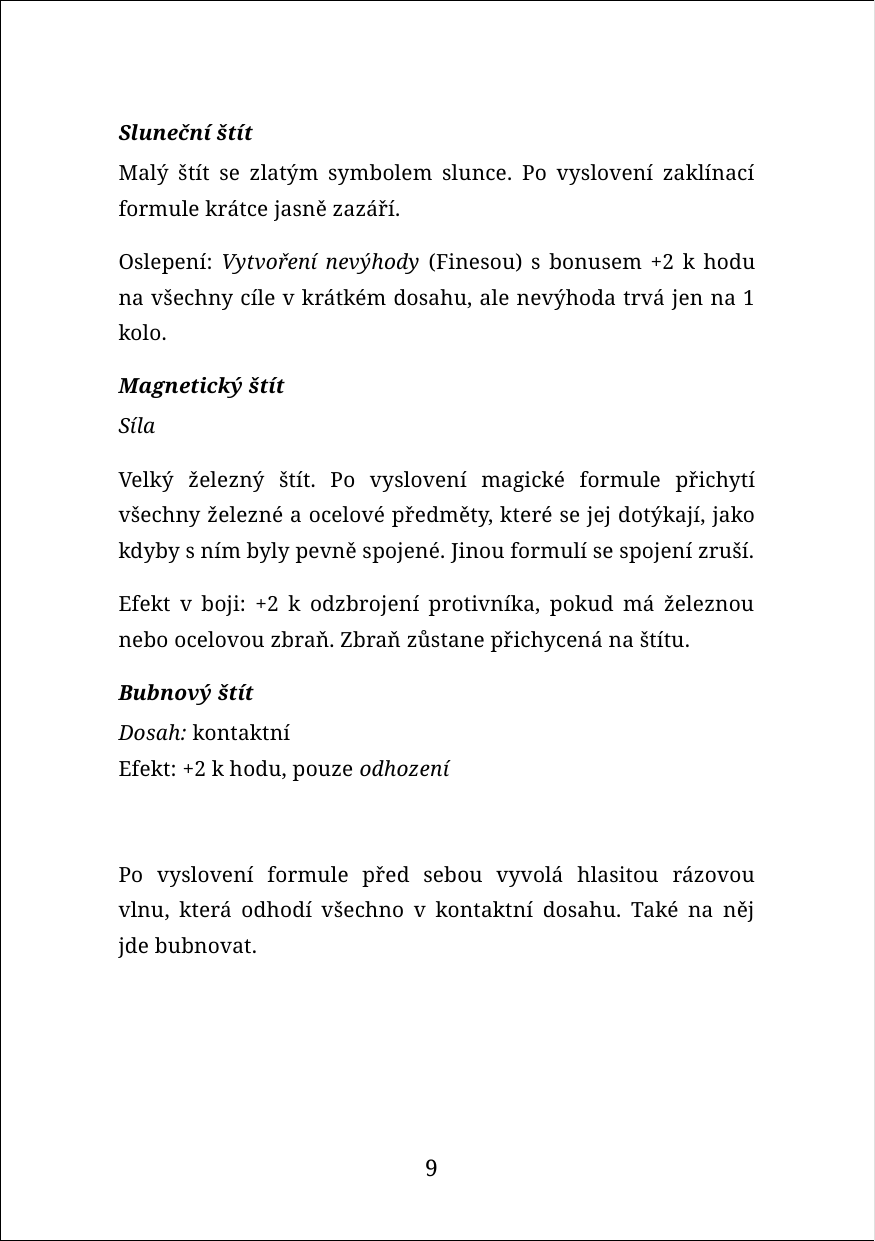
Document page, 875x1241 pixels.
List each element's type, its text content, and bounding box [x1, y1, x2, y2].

text Velký železný štít. Po vyslovení magické formule přichytí všechny železné a ocelové předměty, které se jej dotýkají, jako kdyby s ním byly pevně spojené. Jinou formulí se spojení zruší. [118, 465, 756, 564]
subtitle Sluneční štít [118, 118, 756, 147]
subtitle Bubnový štít [118, 678, 756, 706]
text Malý štít se zlatým symbolem slunce. Po vyslovení zaklínací formule krátce jasně zazáří. [118, 158, 756, 222]
subtitle Magnetický štít [118, 371, 756, 400]
text Síla [118, 412, 756, 440]
text Po vyslovení formule před sebou vyvolá hlasitou rázovou vlnu, která odhodí všechno v kontaktní dosahu. Také na něj jde bubnovat. [118, 860, 756, 959]
text Dosah: kontaktní Efekt: +2 k hodu, pouze odhození [118, 718, 756, 782]
text Efekt v boji: +2 k odzbrojení protivníka, pokud má železnou nebo ocelovou zbraň. Zbraň zůstane přichycená na štítu. [118, 589, 756, 653]
text Oslepení: Vytvoření nevýhody (Finesou) s bonusem +2 k hodu na všechny cíle v krátkém dosahu, ale nevýhoda trvá jen na 1 kolo. [118, 247, 756, 347]
